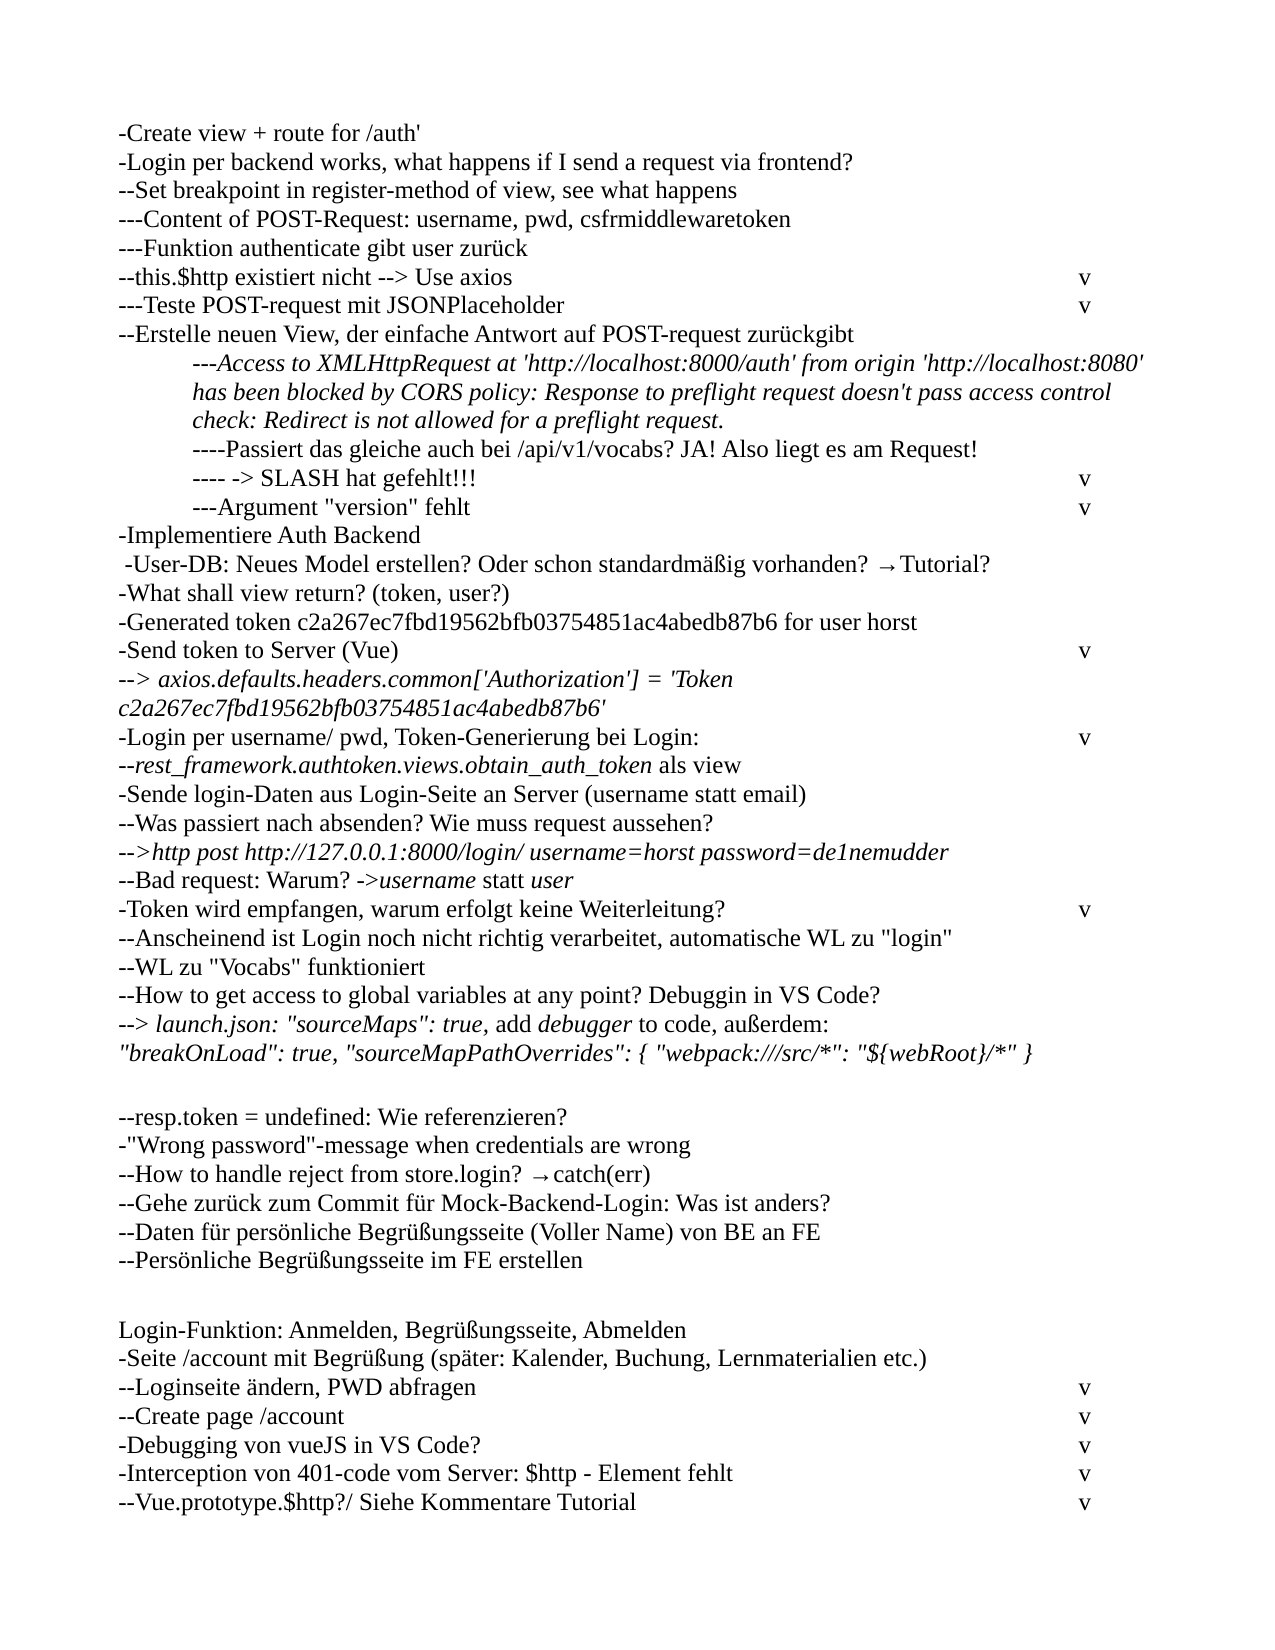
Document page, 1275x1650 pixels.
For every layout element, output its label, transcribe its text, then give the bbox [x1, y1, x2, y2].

text Login-Funktion: Anmelden, Begrüßungsseite, Abmelden -Seite /account mit Begrüßung (später: Kalender, Buchung, Lernmaterialien etc.) --Loginseite ändern, PWD abfragen v --Create page /account v -Debugging von vueJS in VS Code? v -Interception von 401-code vom Server: $http - Element fehlt v --Vue.prototype.$http?/ Siehe Kommentare Tutorial v [118, 1315, 1157, 1516]
text -Create view + route for /auth' -Login per backend works, what happens if I send a request via frontend? --Set breakpoint in register-method of view, see what happens ---Content of POST-Request: username, pwd, csfrmiddlewaretoken ---Funktion authenticate gibt user zurück --this.$http existiert nicht --> Use axios v ---Teste POST-request mit JSONPlaceholder v --Erstelle neuen View, der einfache Antwort auf POST-request zurückgibt ---Access to XMLHttpRequest at 'http://localhost:8000/auth' from origin 'http://localhost:8080' has been blocked by CORS policy: Response to preflight request doesn't pass access control check: Redirect is not allowed for a preflight request. ----Passiert das gleiche auch bei /api/v1/vocabs? JA! Also liegt es am Request! ---- -> SLASH hat gefehlt!!! v ---Argument "version" fehlt v -Implementiere Auth Backend -User-DB: Neues Model erstellen? Oder schon standardmäßig vorhanden? →Tutorial? -What shall view return? (token, user?) -Generated token c2a267ec7fbd19562bfb03754851ac4abedb87b6 for user horst -Send token to Server (Vue) v --> axios.defaults.headers.common['Authorization'] = 'Token c2a267ec7fbd19562bfb03754851ac4abedb87b6' -Login per username/ pwd, Token-Generierung bei Login: v --rest_framework.authtoken.views.obtain_auth_token als view -Sende login-Daten aus Login-Seite an Server (username statt email) --Was passiert nach absenden? Wie muss request aussehen? -->http post http://127.0.0.1:8000/login/ username=horst password=de1nemudder --Bad request: Warum? ->username statt user -Token wird empfangen, warum erfolgt keine Weiterleitung? v --Anscheinend ist Login noch nicht richtig verarbeitet, automatische WL zu "login" --WL zu "Vocabs" funktioniert --How to get access to global variables at any point? Debuggin in VS Code? --> launch.json: "sourceMaps": true, add debugger to code, außerdem: "breakOnLoad": true, "sourceMapPathOverrides": { "webpack:///src/*": "${webRoot}/*" } [118, 118, 1157, 1067]
text --resp.token = undefined: Wie referenzieren? -"Wrong password"-message when credentials are wrong --How to handle reject from store.login? →catch(err) --Gehe zurück zum Commit für Mock-Backend-Login: Was ist anders? --Daten für persönliche Begrüßungsseite (Voller Name) von BE an FE --Persönliche Begrüßungsseite im FE erstellen [118, 1073, 1157, 1274]
